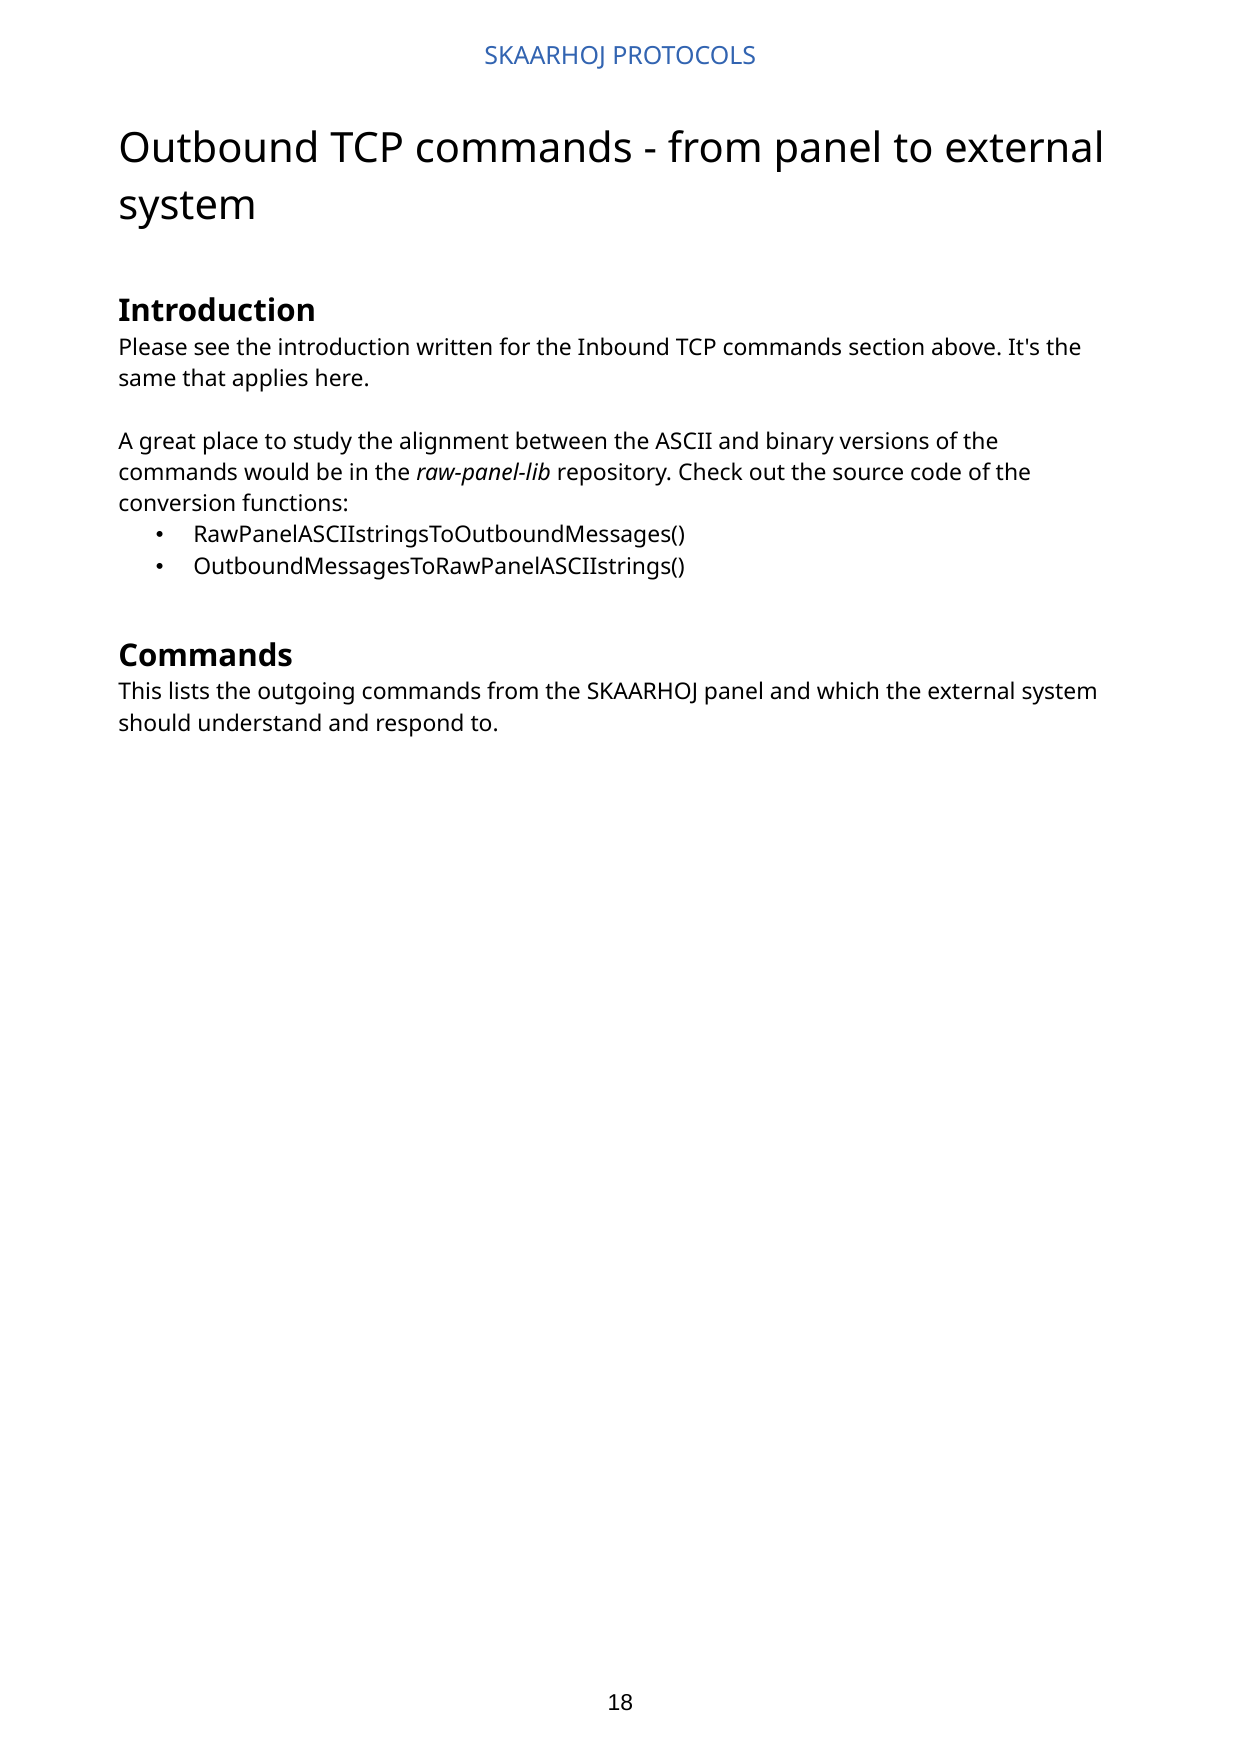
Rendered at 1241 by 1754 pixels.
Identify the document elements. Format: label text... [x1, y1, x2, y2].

subtitle Introduction [118, 288, 1122, 331]
text Please see the introduction written for the Inbound TCP commands section above. It's the same that applies here. [118, 331, 1122, 393]
list RawPanelASCIIstringsToOutboundMessages() [156, 518, 1122, 549]
text Outbound TCP commands - from panel to external system [118, 118, 1122, 232]
list OutboundMessagesToRawPanelASCIIstrings() [156, 549, 1122, 581]
text This lists the outgoing commands from the SKAARHOJ panel and which the external system should understand and respond to. [118, 675, 1122, 738]
text A great place to study the alignment between the ASCII and binary versions of the commands would be in the raw-panel-lib repository. Check out the source code of the conversion functions: [118, 424, 1122, 518]
subtitle Commands [118, 633, 1122, 675]
